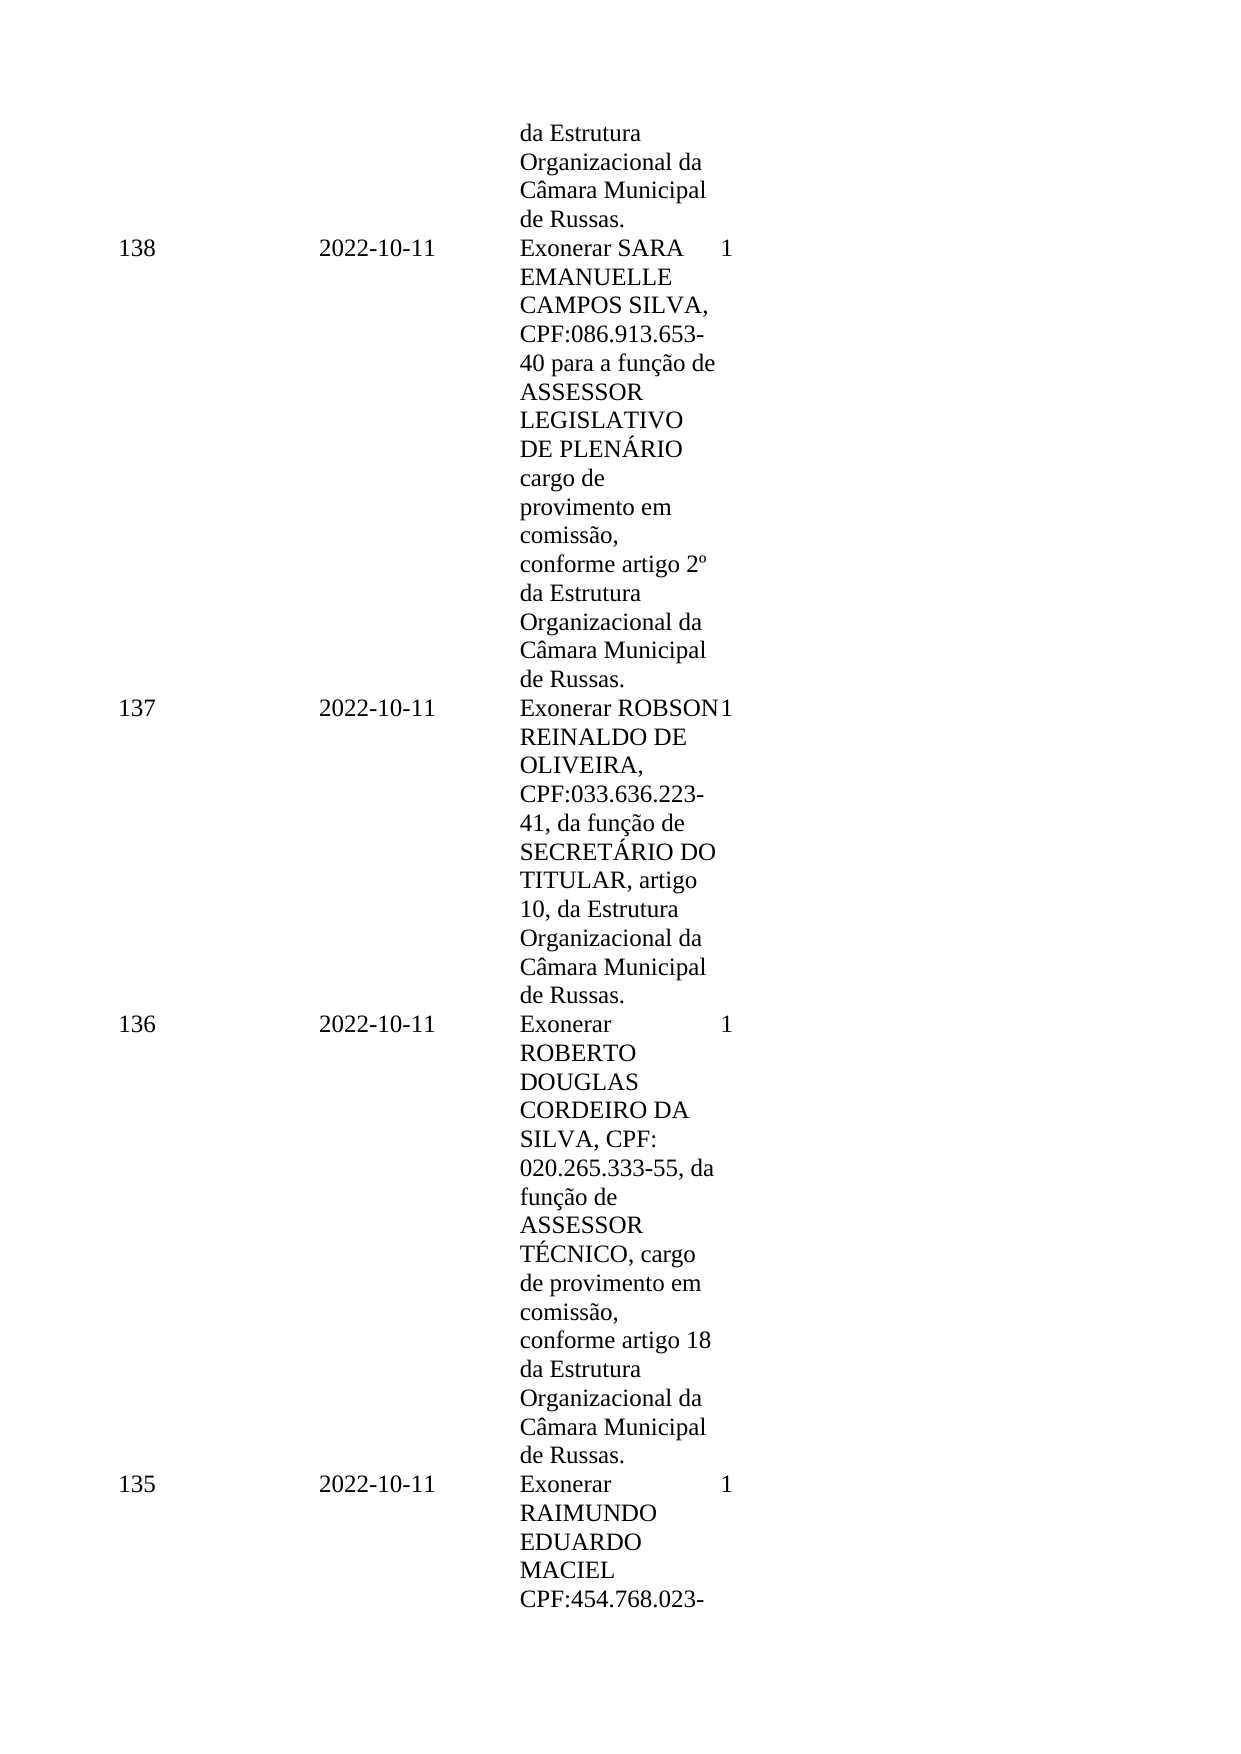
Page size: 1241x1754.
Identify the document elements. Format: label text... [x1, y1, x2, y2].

table_cell Exonerar SARA EMANUELLE CAMPOS SILVA, CPF:086.913.653-40 para a função de ASSESSOR LEGISLATIVO DE PLENÁRIO cargo de provimento em comissão, conforme artigo 2º da Estrutura Organizacional da Câmara Municipal de Russas. [520, 233, 720, 693]
table_cell 2022-10-11 [319, 1469, 519, 1613]
table_cell 138 [118, 233, 319, 693]
table_cell 136 [118, 1009, 319, 1469]
table_cell [118, 118, 319, 233]
table_cell Exonerar ROBERTO DOUGLAS CORDEIRO DA SILVA, CPF: 020.265.333-55, da função de ASSESSOR TÉCNICO, cargo de provimento em comissão, conforme artigo 18 da Estrutura Organizacional da Câmara Municipal de Russas. [520, 1009, 720, 1469]
table_cell [921, 118, 1122, 233]
table_cell 137 [118, 693, 319, 1009]
table_cell 1 [720, 693, 921, 1009]
table_cell [921, 1469, 1122, 1613]
table_cell da Estrutura Organizacional da Câmara Municipal de Russas. [520, 118, 720, 233]
table_cell 135 [118, 1469, 319, 1613]
table_cell [921, 1009, 1122, 1469]
table_cell 1 [720, 1469, 921, 1613]
table_cell 1 [720, 1009, 921, 1469]
table_cell 1 [720, 233, 921, 693]
table_cell [319, 118, 519, 233]
table_cell [921, 233, 1122, 693]
table_cell 2022-10-11 [319, 693, 519, 1009]
table_cell [720, 118, 921, 233]
table_cell Exonerar ROBSON REINALDO DE OLIVEIRA, CPF:033.636.223-41, da função de SECRETÁRIO DO TITULAR, artigo 10, da Estrutura Organizacional da Câmara Municipal de Russas. [520, 693, 720, 1009]
table_cell 2022-10-11 [319, 233, 519, 693]
table_cell 2022-10-11 [319, 1009, 519, 1469]
table_cell [921, 693, 1122, 1009]
table_cell Exonerar RAIMUNDO EDUARDO MACIEL CPF:454.768.023- [520, 1469, 720, 1613]
